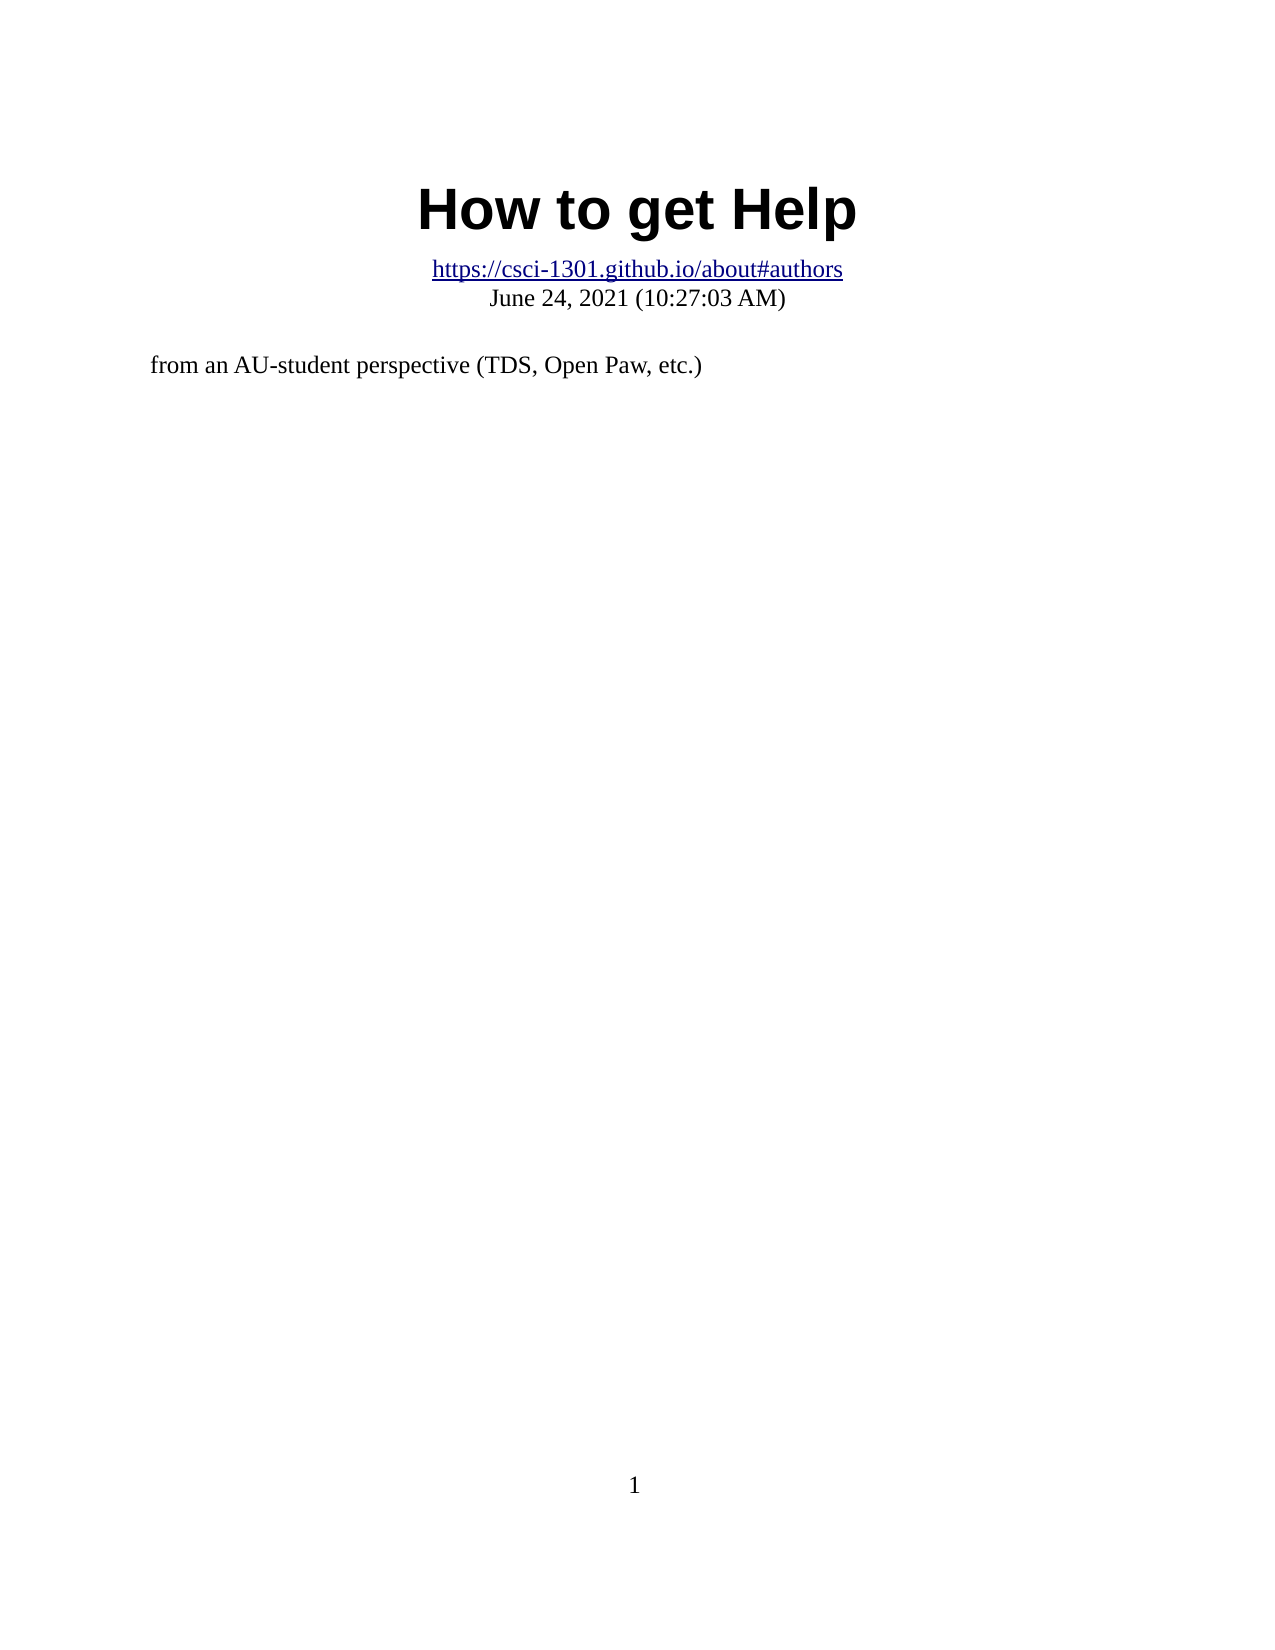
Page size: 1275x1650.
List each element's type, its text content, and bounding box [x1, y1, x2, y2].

text https://csci-1301.github.io/about#authors [150, 254, 1125, 283]
text June 24, 2021 (10:27:03 AM) [150, 283, 1125, 312]
text from an AU-student perspective (TDS, Open Paw, etc.) [150, 350, 1125, 378]
title How to get Help [150, 175, 1125, 242]
